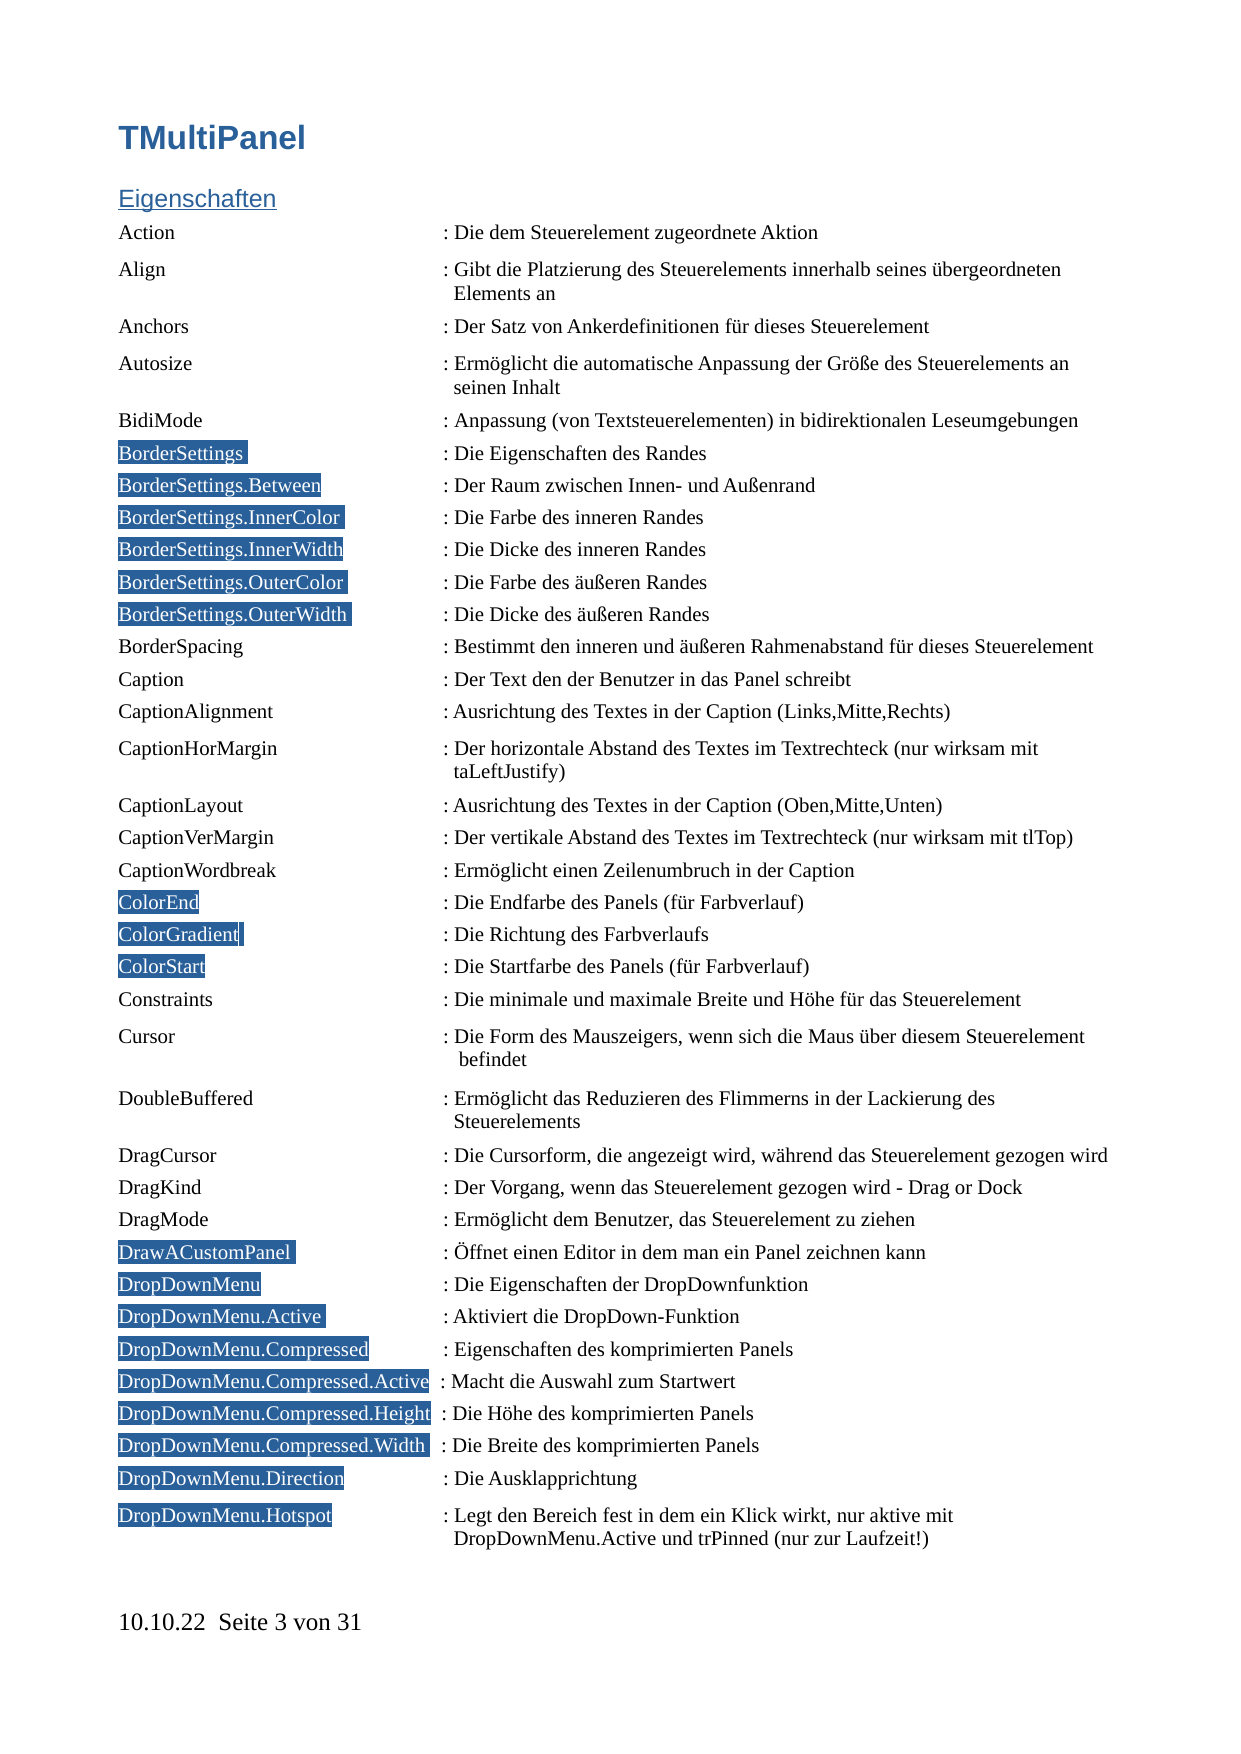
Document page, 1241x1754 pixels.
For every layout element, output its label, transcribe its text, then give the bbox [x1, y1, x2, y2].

text DropDownMenu.Compressed.Active : Macht die Auswahl zum Startwert [118, 1374, 1122, 1392]
text DragCursor : Die Cursorform, die angezeigt wird, während das Steuerelement gezogen wird [118, 1148, 1122, 1166]
text DropDownMenu.Active : Aktiviert die DropDown-Funktion [118, 1309, 1122, 1327]
text DropDownMenu.Hotspot : Legt den Bereich fest in dem ein Klick wirkt, nur aktive mit DropDownMenu.Active und trPinned (nur zur Laufzeit!) [118, 1503, 1122, 1551]
text Align : Gibt die Platzierung des Steuerelements innerhalb seines übergeordneten Elements an [118, 257, 1122, 305]
text ColorGradient : Die Richtung des Farbverlaufs [118, 927, 1122, 945]
text Action : Die dem Steuerelement zugeordnete Aktion [118, 225, 1122, 243]
text DropDownMenu.Direction : Die Ausklapprichtung [118, 1471, 1122, 1489]
text CaptionWordbreak : Ermöglicht einen Zeilenumbruch in der Caption [118, 863, 1122, 881]
text DragKind : Der Vorgang, wenn das Steuerelement gezogen wird - Drag or Dock [118, 1180, 1122, 1198]
text CaptionLayout : Ausrichtung des Textes in der Caption (Oben,Mitte,Unten) [118, 798, 1122, 816]
text ColorEnd : Die Endfarbe des Panels (für Farbverlauf) [118, 895, 1122, 913]
text BorderSettings.OuterWidth : Die Dicke des äußeren Randes [118, 607, 1122, 625]
text Anchors : Der Satz von Ankerdefinitionen für dieses Steuerelement [118, 319, 1122, 337]
text CaptionAlignment : Ausrichtung des Textes in der Caption (Links,Mitte,Rechts) [118, 704, 1122, 722]
text DropDownMenu.Compressed : Eigenschaften des komprimierten Panels [118, 1342, 1122, 1359]
text ColorStart : Die Startfarbe des Panels (für Farbverlauf) [118, 960, 1122, 977]
text Caption : Der Text den der Benutzer in das Panel schreibt [118, 672, 1122, 689]
text Autosize : Ermöglicht die automatische Anpassung der Größe des Steuerelements an seinen Inhalt [118, 352, 1122, 399]
text DrawACustomPanel : Öffnet einen Editor in dem man ein Panel zeichnen kann [118, 1245, 1122, 1263]
text BorderSettings.InnerWidth : Die Dicke des inneren Randes [118, 543, 1122, 560]
text Cursor : Die Form des Mauszeigers, wenn sich die Maus über diesem Steuerelement befindet [118, 1024, 1122, 1072]
text DoubleBuffered : Ermöglicht das Reduzieren des Flimmerns in der Lackierung des Steuerelements [118, 1086, 1122, 1133]
text BorderSettings.InnerColor : Die Farbe des inneren Randes [118, 510, 1122, 528]
text Constraints : Die minimale und maximale Breite und Höhe für das Steuerelement [118, 992, 1122, 1010]
text BidiMode : Anpassung (von Textsteuerelementen) in bidirektionalen Leseumgebungen [118, 413, 1122, 431]
text BorderSettings : Die Eigenschaften des Randes [118, 446, 1122, 463]
text BorderSettings.OuterColor : Die Farbe des äußeren Randes [118, 575, 1122, 593]
subtitle Eigenschaften [118, 184, 1122, 213]
text BorderSpacing : Bestimmt den inneren und äußeren Rahmenabstand für dieses Steuerelement [118, 639, 1122, 657]
subtitle TMultiPanel [118, 118, 1122, 157]
text DropDownMenu : Die Eigenschaften der DropDownfunktion [118, 1277, 1122, 1295]
text DragMode : Ermöglicht dem Benutzer, das Steuerelement zu ziehen [118, 1213, 1122, 1230]
text BorderSettings.Between : Der Raum zwischen Innen- und Außenrand [118, 478, 1122, 496]
text DropDownMenu.Compressed.Height : Die Höhe des komprimierten Panels [118, 1406, 1122, 1424]
text DropDownMenu.Compressed.Width : Die Breite des komprimierten Panels [118, 1439, 1122, 1456]
text CaptionVerMargin : Der vertikale Abstand des Textes im Textrechteck (nur wirksam mit tlTop) [118, 831, 1122, 848]
text CaptionHorMargin : Der horizontale Abstand des Textes im Textrechteck (nur wirksam mit taLeftJustify) [118, 736, 1122, 784]
